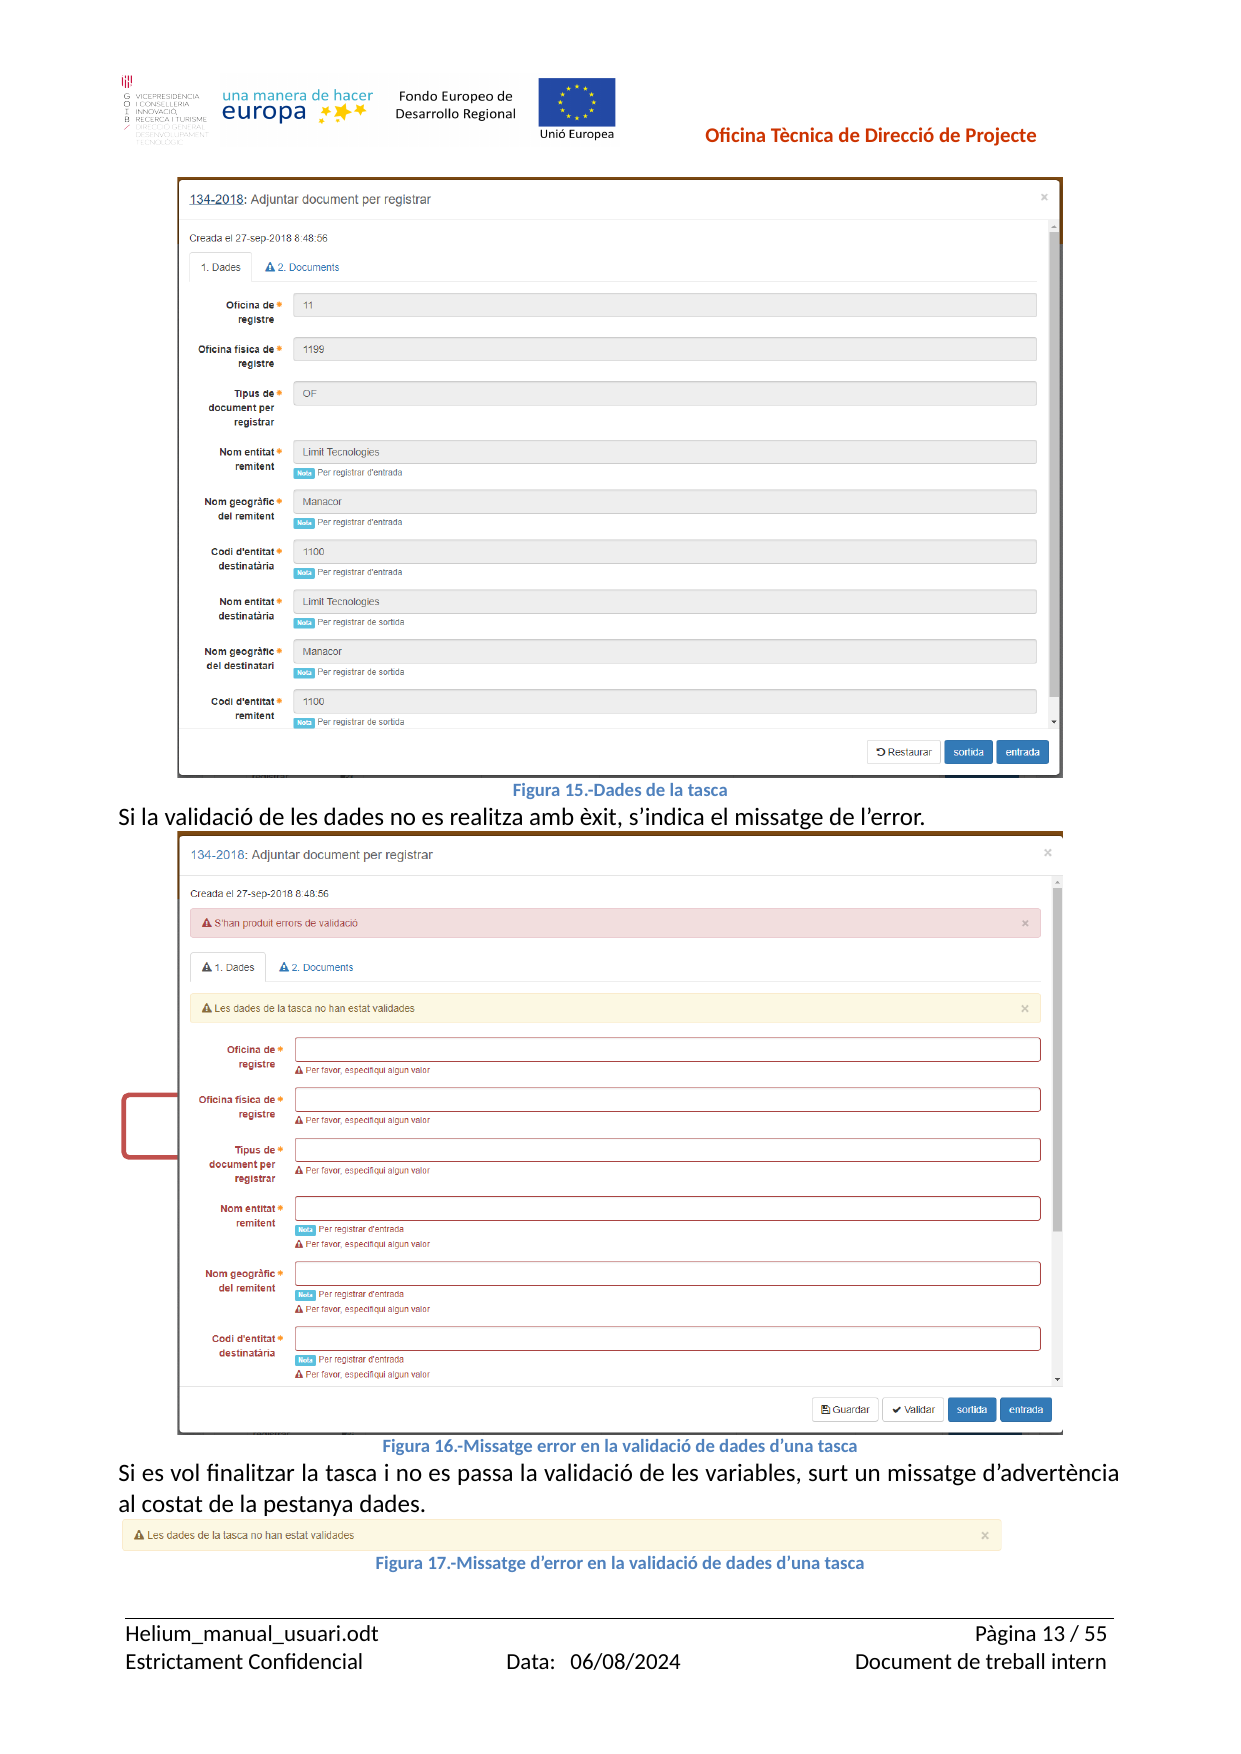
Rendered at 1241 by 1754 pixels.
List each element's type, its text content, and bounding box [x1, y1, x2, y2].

text Si la validació de les dades no es realitza amb èxit, s’indica el missatge de l’error. [118, 801, 1122, 831]
text Figura 17.-Missatge d’error en la validació de dades d’una tasca [118, 1551, 1122, 1574]
picture [177, 831, 1063, 1435]
picture [118, 1518, 1004, 1552]
picture [177, 177, 1063, 778]
text Figura 16.-Missatge error en la validació de dades d’una tasca [118, 1434, 1122, 1457]
text Figura 15.-Dades de la tasca [118, 778, 1122, 801]
text Si es vol finalitzar la tasca i no es passa la validació de les variables, surt un missatge d’advertència al costat de la pestanya dades. [118, 1457, 1122, 1518]
picture [118, 73, 213, 147]
picture [219, 73, 621, 147]
